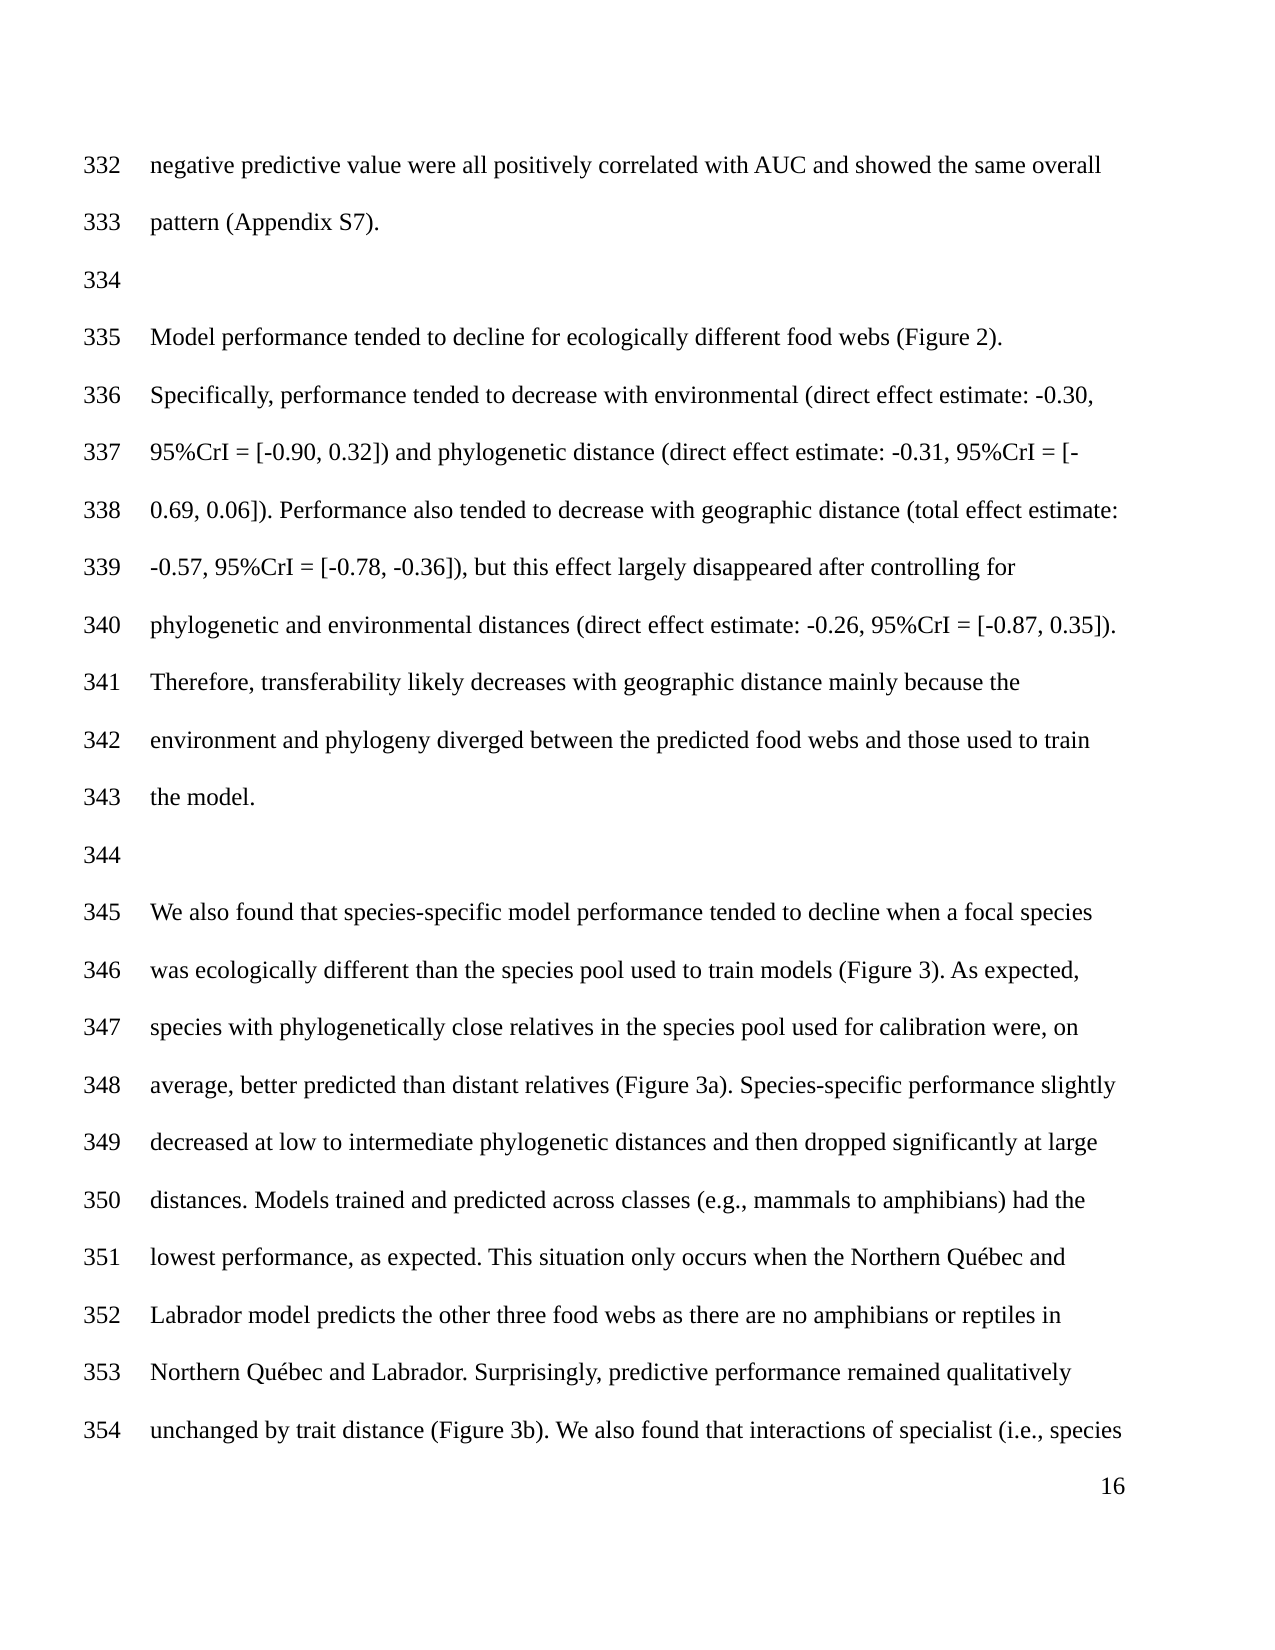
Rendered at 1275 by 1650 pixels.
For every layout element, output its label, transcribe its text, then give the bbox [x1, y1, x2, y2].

text We also found that species-specific model performance tended to decline when a focal species was ecologically different than the species pool used to train models (Figure 3). As expected, species with phylogenetically close relatives in the species pool used for calibration were, on average, better predicted than distant relatives (Figure 3a). Species-specific performance slightly decreased at low to intermediate phylogenetic distances and then dropped significantly at large distances. Models trained and predicted across classes (e.g., mammals to amphibians) had the lowest performance, as expected. This situation only occurs when the Northern Québec and Labrador model predicts the other three food webs as there are no amphibians or reptiles in Northern Québec and Labrador. Surprisingly, predictive performance remained qualitatively unchanged by trait distance (Figure 3b). We also found that interactions of specialist (i.e., species [150, 897, 1125, 1444]
text negative predictive value were all positively correlated with AUC and showed the same overall pattern (Appendix S7). [150, 150, 1125, 236]
text Model performance tended to decline for ecologically different food webs (Figure 2). Specifically, performance tended to decrease with environmental (direct effect estimate: -0.30, 95%CrI = [-0.90, 0.32]) and phylogenetic distance (direct effect estimate: -0.31, 95%CrI = [-0.69, 0.06]). Performance also tended to decrease with geographic distance (total effect estimate: -0.57, 95%CrI = [-0.78, -0.36]), but this effect largely disappeared after controlling for phylogenetic and environmental distances (direct effect estimate: -0.26, 95%CrI = [-0.87, 0.35]). Therefore, transferability likely decreases with geographic distance mainly because the environment and phylogeny diverged between the predicted food webs and those used to train the model. [150, 322, 1125, 811]
